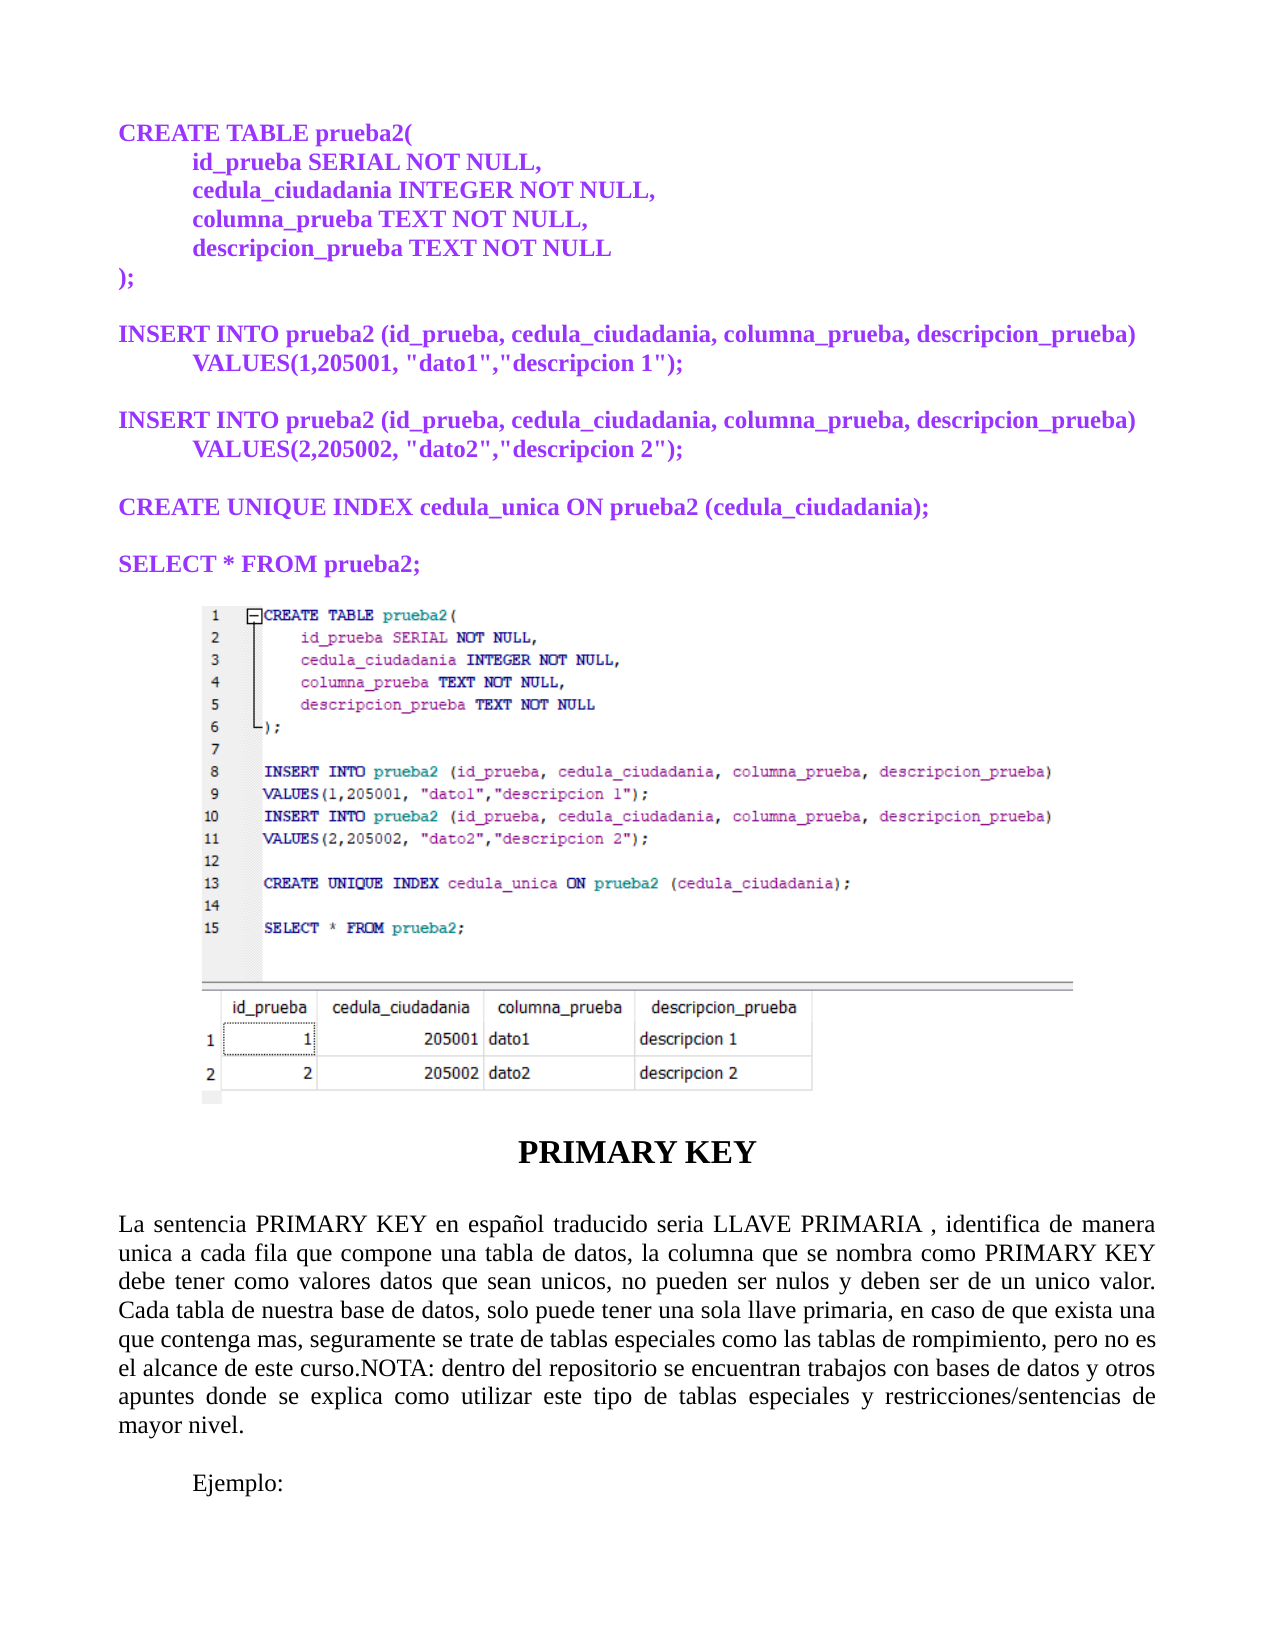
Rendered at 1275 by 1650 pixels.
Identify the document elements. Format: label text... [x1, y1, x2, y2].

picture [201, 606, 1074, 1104]
text descripcion_prueba TEXT NOT NULL [118, 233, 1157, 262]
text cedula_ciudadania INTEGER NOT NULL, [118, 176, 1157, 204]
text SELECT * FROM prueba2; [118, 549, 1157, 578]
text columna_prueba TEXT NOT NULL, [118, 204, 1157, 233]
text Ejemplo: [118, 1468, 1157, 1496]
text CREATE TABLE prueba2( [118, 118, 1157, 147]
text INSERT INTO prueba2 (id_prueba, cedula_ciudadania, columna_prueba, descripcion_prueba) [118, 406, 1157, 434]
text PRIMARY KEY [118, 1132, 1157, 1171]
text La sentencia PRIMARY KEY en español traducido seria LLAVE PRIMARIA , identifica de manera unica a cada fila que compone una tabla de datos, la columna que se nombra como PRIMARY KEY debe tener como valores datos que sean unicos, no pueden ser nulos y deben ser de un unico valor. Cada tabla de nuestra base de datos, solo puede tener una sola llave primaria, en caso de que exista una que contenga mas, seguramente se trate de tablas especiales como las tablas de rompimiento, pero no es el alcance de este curso.NOTA: dentro del repositorio se encuentran trabajos con bases de datos y otros apuntes donde se explica como utilizar este tipo de tablas especiales y restricciones/sentencias de mayor nivel. [118, 1209, 1157, 1439]
text INSERT INTO prueba2 (id_prueba, cedula_ciudadania, columna_prueba, descripcion_prueba) [118, 319, 1157, 348]
text VALUES(2,205002, "dato2","descripcion 2"); [118, 434, 1157, 463]
text VALUES(1,205001, "dato1","descripcion 1"); [118, 348, 1157, 377]
text ); [118, 262, 1157, 291]
text id_prueba SERIAL NOT NULL, [118, 147, 1157, 176]
text CREATE UNIQUE INDEX cedula_unica ON prueba2 (cedula_ciudadania); [118, 492, 1157, 521]
